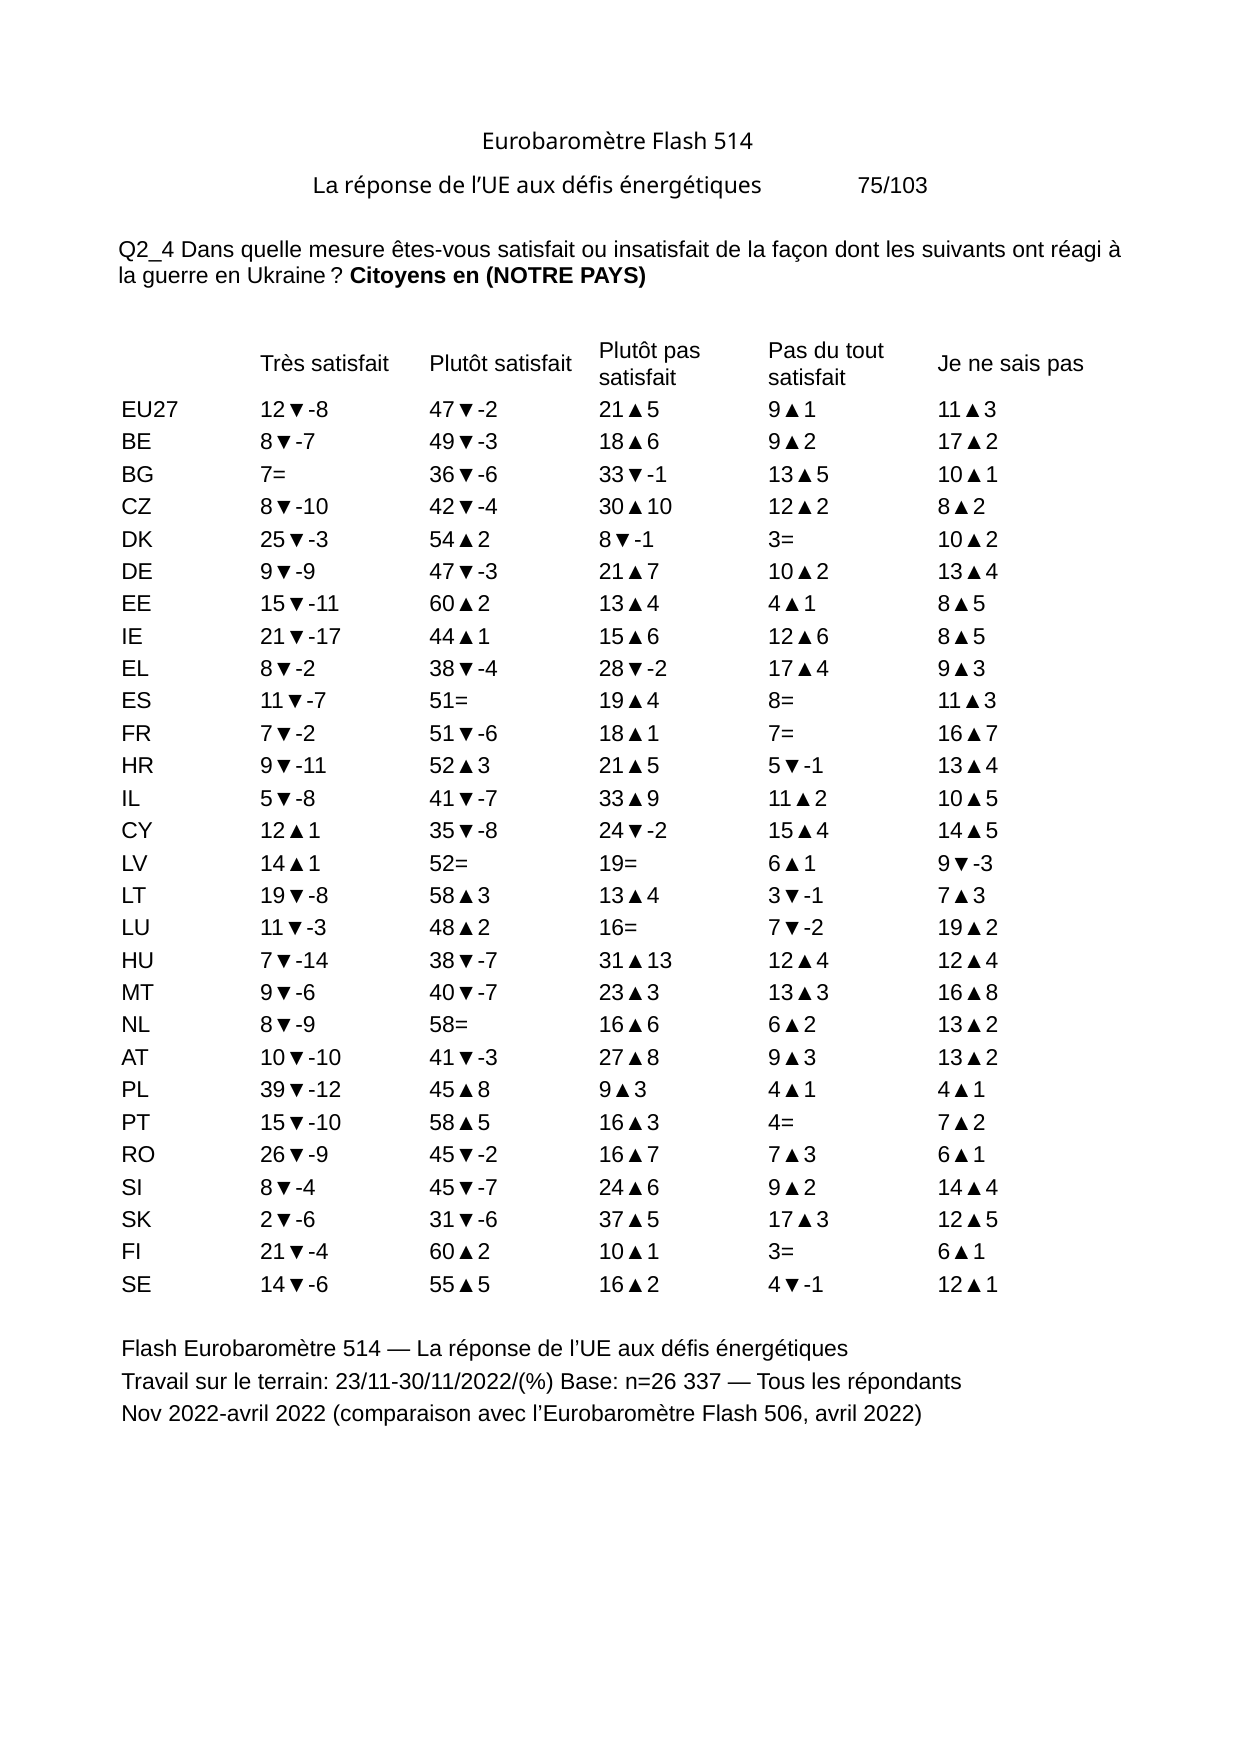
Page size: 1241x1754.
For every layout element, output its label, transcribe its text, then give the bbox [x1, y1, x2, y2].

table_cell 7▲2 [934, 1106, 1104, 1138]
table_cell 9▲1 [765, 393, 934, 425]
table_cell CY [118, 814, 257, 846]
table_cell 12▲4 [765, 944, 934, 976]
table_cell 12▲5 [934, 1203, 1104, 1235]
table_cell 19▲4 [596, 685, 765, 717]
table_cell RO [118, 1138, 257, 1170]
table_cell 10▲2 [765, 555, 934, 587]
table_cell CZ [118, 490, 257, 522]
table_cell 40▼-7 [426, 976, 596, 1008]
table_cell 14▼-6 [257, 1268, 426, 1300]
table_cell 3= [765, 523, 934, 555]
table_cell 60▲2 [426, 587, 596, 620]
table_cell 9▼-6 [257, 976, 426, 1008]
table_cell 9▲3 [934, 652, 1104, 684]
table_cell 5▼-8 [257, 782, 426, 814]
table_cell 4▲1 [765, 1073, 934, 1106]
table_cell 13▲4 [934, 749, 1104, 782]
table_cell 13▲4 [596, 587, 765, 620]
table_cell EL [118, 652, 257, 684]
table_cell 25▼-3 [257, 523, 426, 555]
table_cell 19▼-8 [257, 879, 426, 911]
table_cell 11▲3 [934, 685, 1104, 717]
table_cell 7▼-2 [765, 911, 934, 944]
table_cell 6▲1 [934, 1138, 1104, 1170]
table_cell 8▼-9 [257, 1009, 426, 1041]
table_cell 21▲5 [596, 393, 765, 425]
table_cell 37▲5 [596, 1203, 765, 1235]
table_cell 16▲8 [934, 976, 1104, 1008]
table_cell SE [118, 1268, 257, 1300]
table_cell 14▲5 [934, 814, 1104, 846]
table_cell 41▼-3 [426, 1041, 596, 1073]
table_cell 15▲6 [596, 620, 765, 652]
table_cell Nov 2022-avril 2022 (comparaison avec l’Eurobaromètre Flash 506, avril 2022) [118, 1397, 1104, 1429]
table_cell 2▼-6 [257, 1203, 426, 1235]
table_cell 7▲3 [765, 1138, 934, 1170]
table_cell 16▲6 [596, 1009, 765, 1041]
table_cell 58▲3 [426, 879, 596, 911]
table_cell 27▲8 [596, 1041, 765, 1073]
table_cell HU [118, 944, 257, 976]
table_cell 16▲3 [596, 1106, 765, 1138]
table_cell 35▼-8 [426, 814, 596, 846]
table_cell 9▼-11 [257, 749, 426, 782]
table_cell 8= [765, 685, 934, 717]
table_cell 8▲2 [934, 490, 1104, 522]
table_cell 13▲3 [765, 976, 934, 1008]
table_cell 6▲2 [765, 1009, 934, 1041]
table_cell 12▲1 [257, 814, 426, 846]
table_cell 38▼-7 [426, 944, 596, 976]
table_cell 12▲1 [934, 1268, 1104, 1300]
table_cell 10▲1 [934, 458, 1104, 490]
table_cell [426, 1300, 596, 1332]
table_cell 28▼-2 [596, 652, 765, 684]
table_cell Flash Eurobaromètre 514 — La réponse de l’UE aux défis énergétiques [118, 1333, 1104, 1365]
table_cell AT [118, 1041, 257, 1073]
table_cell 15▲4 [765, 814, 934, 846]
table_cell 9▲3 [596, 1073, 765, 1106]
table_cell 15▼-11 [257, 587, 426, 620]
table_cell 58= [426, 1009, 596, 1041]
table_cell 45▼-7 [426, 1170, 596, 1203]
table_cell 24▼-2 [596, 814, 765, 846]
table_cell 10▲1 [596, 1235, 765, 1268]
table_cell 33▼-1 [596, 458, 765, 490]
table_cell 6▲1 [765, 846, 934, 879]
table_cell 60▲2 [426, 1235, 596, 1268]
table_cell 3▼-1 [765, 879, 934, 911]
table_cell 47▼-2 [426, 393, 596, 425]
table_cell 12▼-8 [257, 393, 426, 425]
table_cell DK [118, 523, 257, 555]
table_cell 11▲3 [934, 393, 1104, 425]
table_cell 9▼-9 [257, 555, 426, 587]
table_cell 26▼-9 [257, 1138, 426, 1170]
table_cell 10▲5 [934, 782, 1104, 814]
table_cell BE [118, 425, 257, 458]
table_cell 21▲5 [596, 749, 765, 782]
table_cell 31▲13 [596, 944, 765, 976]
table_cell 18▲1 [596, 717, 765, 749]
table_cell LU [118, 911, 257, 944]
table_cell ES [118, 685, 257, 717]
table_cell 14▲1 [257, 846, 426, 879]
table_cell 8▼-4 [257, 1170, 426, 1203]
table_cell EU27 [118, 393, 257, 425]
table_cell 51= [426, 685, 596, 717]
table_cell 11▲2 [765, 782, 934, 814]
table_cell 16= [596, 911, 765, 944]
table_cell 10▲2 [934, 523, 1104, 555]
table_cell 5▼-1 [765, 749, 934, 782]
table_cell IL [118, 782, 257, 814]
table_cell 13▲4 [934, 555, 1104, 587]
table_cell 4▲1 [934, 1073, 1104, 1106]
table_cell [765, 1300, 934, 1332]
table_cell 21▼-4 [257, 1235, 426, 1268]
table_cell PT [118, 1106, 257, 1138]
table_cell 11▼-3 [257, 911, 426, 944]
table_cell 16▲2 [596, 1268, 765, 1300]
table_cell [934, 1300, 1104, 1332]
table_cell 45▲8 [426, 1073, 596, 1106]
table_cell 42▼-4 [426, 490, 596, 522]
table_cell 39▼-12 [257, 1073, 426, 1106]
table_cell Travail sur le terrain: 23/11-30/11/2022/(%) Base: n=26 337 — Tous les répondants [118, 1365, 1104, 1397]
table_cell 7▼-2 [257, 717, 426, 749]
table_cell 4= [765, 1106, 934, 1138]
table_cell EE [118, 587, 257, 620]
table_cell 49▼-3 [426, 425, 596, 458]
table_cell 12▲4 [934, 944, 1104, 976]
table_cell FI [118, 1235, 257, 1268]
table_cell 21▲7 [596, 555, 765, 587]
table_cell BG [118, 458, 257, 490]
table_cell 16▲7 [596, 1138, 765, 1170]
table_cell 7▼-14 [257, 944, 426, 976]
table_cell 54▲2 [426, 523, 596, 555]
table_cell 9▼-3 [934, 846, 1104, 879]
table_cell 24▲6 [596, 1170, 765, 1203]
table_cell DE [118, 555, 257, 587]
table_cell 12▲2 [765, 490, 934, 522]
table_cell 48▲2 [426, 911, 596, 944]
table_cell 33▲9 [596, 782, 765, 814]
table_cell 58▲5 [426, 1106, 596, 1138]
table_cell 8▼-2 [257, 652, 426, 684]
table_cell 51▼-6 [426, 717, 596, 749]
table_cell 8▼-7 [257, 425, 426, 458]
table_header Plutôt satisfait [426, 334, 596, 393]
table_cell 55▲5 [426, 1268, 596, 1300]
table_cell 52= [426, 846, 596, 879]
table_cell SI [118, 1170, 257, 1203]
table_cell 47▼-3 [426, 555, 596, 587]
table_cell 4▼-1 [765, 1268, 934, 1300]
table_cell 10▼-10 [257, 1041, 426, 1073]
table_cell 7= [257, 458, 426, 490]
table_cell 23▲3 [596, 976, 765, 1008]
table_cell 30▲10 [596, 490, 765, 522]
table_cell 13▲5 [765, 458, 934, 490]
table_header Très satisfait [257, 334, 426, 393]
table_cell 14▲4 [934, 1170, 1104, 1203]
table_cell 19= [596, 846, 765, 879]
table_cell LT [118, 879, 257, 911]
table_header [118, 334, 257, 393]
table_cell 21▼-17 [257, 620, 426, 652]
table_cell 13▲4 [596, 879, 765, 911]
table_cell 19▲2 [934, 911, 1104, 944]
table_cell 36▼-6 [426, 458, 596, 490]
table_cell MT [118, 976, 257, 1008]
table_cell 31▼-6 [426, 1203, 596, 1235]
text Q2_4 Dans quelle mesure êtes-vous satisfait ou insatisfait de la façon dont les suivants ont réagi à la guerre en Ukraine ? Citoyens en (NOTRE PAYS) [118, 236, 1122, 289]
table_cell 8▲5 [934, 587, 1104, 620]
table_cell 8▲5 [934, 620, 1104, 652]
table_header Je ne sais pas [934, 334, 1104, 393]
table_cell 7▲3 [934, 879, 1104, 911]
table_cell 52▲3 [426, 749, 596, 782]
table_cell 45▼-2 [426, 1138, 596, 1170]
table_cell [257, 1300, 426, 1332]
table_cell 41▼-7 [426, 782, 596, 814]
table_cell FR [118, 717, 257, 749]
table_cell 38▼-4 [426, 652, 596, 684]
table_cell NL [118, 1009, 257, 1041]
table_cell 11▼-7 [257, 685, 426, 717]
table_cell [118, 1300, 257, 1332]
table_cell HR [118, 749, 257, 782]
table_cell IE [118, 620, 257, 652]
table_cell 17▲2 [934, 425, 1104, 458]
table_cell 17▲4 [765, 652, 934, 684]
table_cell 7= [765, 717, 934, 749]
table_cell 9▲2 [765, 1170, 934, 1203]
table_cell 4▲1 [765, 587, 934, 620]
table_cell 9▲2 [765, 425, 934, 458]
table_cell 6▲1 [934, 1235, 1104, 1268]
table_cell [596, 1300, 765, 1332]
table_cell SK [118, 1203, 257, 1235]
table_cell 3= [765, 1235, 934, 1268]
table_cell PL [118, 1073, 257, 1106]
table_header Plutôt pas satisfait [596, 334, 765, 393]
table_cell 12▲6 [765, 620, 934, 652]
table_cell LV [118, 846, 257, 879]
table_cell 13▲2 [934, 1009, 1104, 1041]
table_cell 8▼-10 [257, 490, 426, 522]
table_cell 13▲2 [934, 1041, 1104, 1073]
table_cell 44▲1 [426, 620, 596, 652]
table_cell 8▼-1 [596, 523, 765, 555]
table_cell 9▲3 [765, 1041, 934, 1073]
table_cell 15▼-10 [257, 1106, 426, 1138]
table_cell 16▲7 [934, 717, 1104, 749]
table_cell 17▲3 [765, 1203, 934, 1235]
table_header Pas du tout satisfait [765, 334, 934, 393]
table_cell 18▲6 [596, 425, 765, 458]
